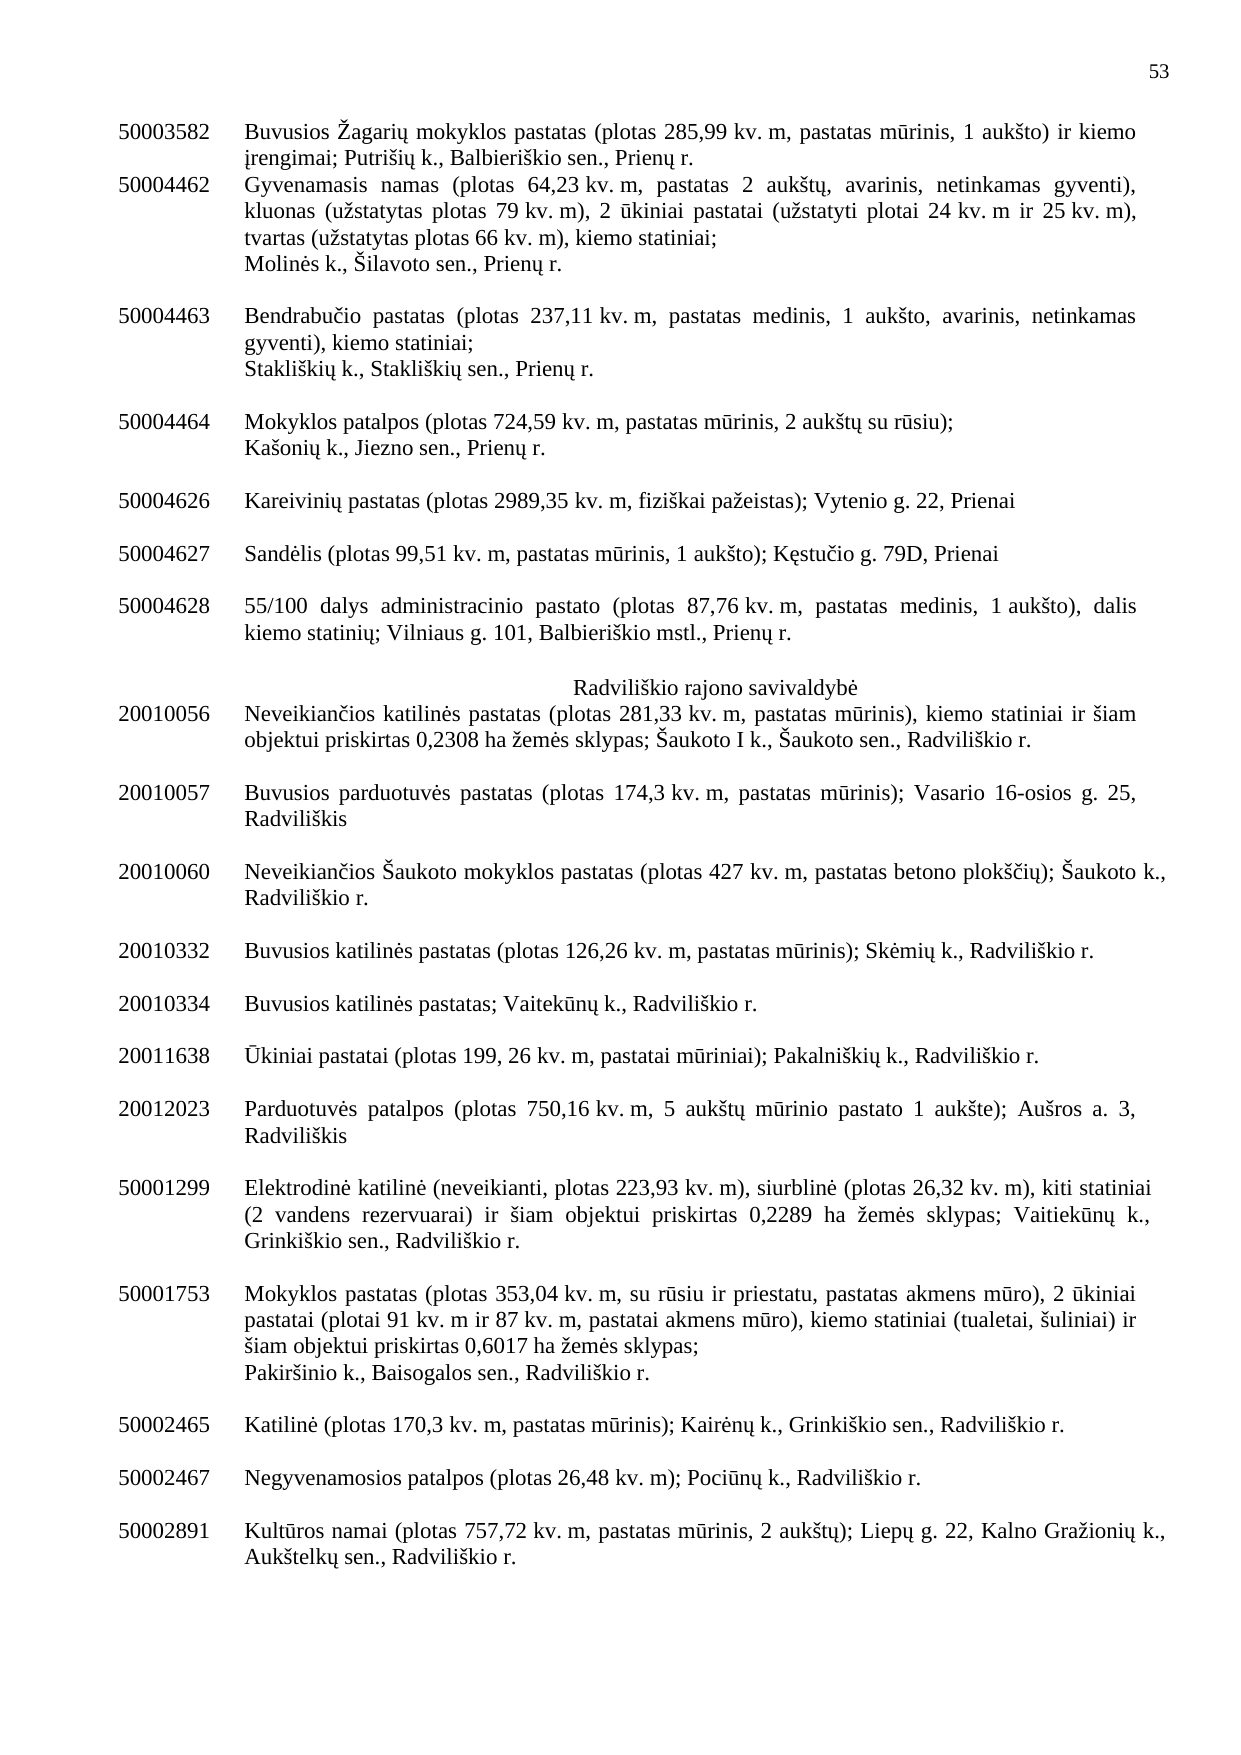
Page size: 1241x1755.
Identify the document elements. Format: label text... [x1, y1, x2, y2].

table_cell [1193, 1095, 1198, 1148]
table_cell Kultūros namai (plotas 757,72 kv. m, pastatas mūrinis, 2 aukštų); Liepų g. 22, Kalno Gražionių k., Aukštelkų sen., Radviliškio r. [233, 1517, 1178, 1570]
table_cell Kareivinių pastatas (plotas 2989,35 kv. m, fiziškai pažeistas); Vytenio g. 22, Prienai [233, 487, 1148, 513]
table_cell [1198, 753, 1240, 779]
table_cell [1198, 382, 1240, 408]
table_cell [1148, 303, 1163, 382]
table_cell [1178, 990, 1192, 1016]
table_cell [1193, 858, 1198, 911]
table_cell [1198, 171, 1240, 276]
table_cell Ūkiniai pastatai (plotas 199, 26 kv. m, pastatai mūriniai); Pakalniškių k., Radviliškio r. [233, 1043, 1148, 1069]
table_cell [1198, 276, 1240, 303]
table_cell 50002467 [101, 1464, 233, 1491]
table_cell 20010057 [101, 779, 233, 832]
table_cell Elektrodinė katilinė (neveikianti, plotas 223,93 kv. m), siurblinė (plotas 26,32 kv. m), kiti statiniai (2 vandens rezervuarai) ir šiam objektui priskirtas 0,2289 ha žemės sklypas; Vaitiekūnų k., Grinkiškio sen., Radviliškio r. [233, 1174, 1163, 1253]
table_cell [1198, 303, 1240, 382]
table_cell Buvusios parduotuvės pastatas (plotas 174,3 kv. m, pastatas mūrinis); Vasario 16-osios g. 25, Radviliškis [233, 779, 1148, 832]
table_cell [1198, 911, 1240, 937]
table_cell [1193, 303, 1198, 382]
table_cell 50004464 [101, 408, 233, 461]
table_cell [101, 645, 1198, 672]
table_cell [1198, 1464, 1240, 1491]
table_cell [1198, 1412, 1240, 1438]
table_cell [1163, 303, 1178, 382]
table_cell [1198, 1438, 1240, 1464]
table_cell [1198, 540, 1240, 566]
table_cell [1148, 700, 1163, 753]
table_cell [1193, 990, 1198, 1016]
table_cell [1148, 487, 1163, 513]
table_cell [1198, 937, 1240, 963]
table_cell [1198, 1385, 1240, 1412]
table_cell [1198, 487, 1240, 513]
table_cell Buvusios Žagarių mokyklos pastatas (plotas 285,99 kv. m, pastatas mūrinis, 1 aukšto) ir kiemo įrengimai; Putrišių k., Balbieriškio sen., Prienų r. [233, 118, 1148, 171]
table_cell [101, 514, 1198, 540]
table_cell [1198, 1517, 1240, 1570]
table_cell [1163, 1280, 1178, 1385]
table_cell [1163, 1412, 1178, 1438]
table_cell 20010060 [101, 858, 233, 911]
table_cell Neveikiančios Šaukoto mokyklos pastatas (plotas 427 kv. m, pastatas betono plokščių); Šaukoto k., Radviliškio r. [233, 858, 1178, 911]
table_cell [1198, 1570, 1240, 1596]
table_cell [1198, 990, 1240, 1016]
table_cell Neveikiančios katilinės pastatas (plotas 281,33 kv. m, pastatas mūrinis), kiemo statiniai ir šiam objektui priskirtas 0,2308 ha žemės sklypas; Šaukoto I k., Šaukoto sen., Radviliškio r. [233, 700, 1148, 753]
table_cell [101, 461, 1198, 487]
table_cell [1148, 1095, 1163, 1148]
table_cell [1198, 1254, 1240, 1280]
table_cell [1163, 540, 1178, 566]
table_cell [1178, 937, 1192, 963]
table_cell [1178, 171, 1192, 276]
table_cell 50002465 [101, 1412, 233, 1438]
table_cell Mokyklos pastatas (plotas 353,04 kv. m, su rūsiu ir priestatu, pastatas akmens mūro), 2 ūkiniai pastatai (plotai 91 kv. m ir 87 kv. m, pastatai akmens mūro), kiemo statiniai (tualetai, šuliniai) ir šiam objektui priskirtas 0,6017 ha žemės sklypas; Pakiršinio k., Baisogalos sen., Radviliškio r. [233, 1280, 1148, 1385]
table_cell Buvusios katilinės pastatas; Vaitekūnų k., Radviliškio r. [233, 990, 1148, 1016]
table_cell [1198, 674, 1240, 700]
table_cell [101, 566, 1198, 592]
table_cell [1148, 1464, 1163, 1491]
table_cell [1198, 1069, 1240, 1095]
table_cell 50004462 [101, 171, 233, 276]
table_cell [1178, 700, 1192, 753]
table_cell [1178, 118, 1192, 171]
table_cell [1163, 937, 1178, 963]
table_cell 20010334 [101, 990, 233, 1016]
table_cell [101, 1570, 1198, 1596]
table_cell [1163, 487, 1178, 513]
table_cell [1163, 593, 1178, 645]
table_cell [1148, 540, 1163, 566]
table_cell [1198, 779, 1240, 832]
table_cell 50003582 [101, 118, 233, 171]
table_cell [101, 1385, 1198, 1412]
table_cell [1163, 171, 1178, 276]
table_cell [1148, 1412, 1163, 1438]
table_cell [1198, 1491, 1240, 1517]
table_cell Radviliškio rajono savivaldybė [233, 674, 1198, 700]
table_cell Buvusios katilinės pastatas (plotas 126,26 kv. m, pastatas mūrinis); Skėmių k., Radviliškio r. [233, 937, 1148, 963]
table_cell [1193, 1280, 1198, 1385]
table_cell [1148, 118, 1163, 171]
table_cell [1178, 1464, 1192, 1491]
table_cell [1193, 1464, 1198, 1491]
table_cell 20011638 [101, 1043, 233, 1069]
table_cell [101, 1148, 1198, 1174]
table_cell Mokyklos patalpos (plotas 724,59 kv. m, pastatas mūrinis, 2 aukštų su rūsiu); Kašonių k., Jiezno sen., Prienų r. [233, 408, 1148, 461]
table_cell 20010056 [101, 700, 233, 753]
table_cell [1193, 171, 1198, 276]
table_cell [1193, 1174, 1198, 1253]
table_cell [1148, 779, 1163, 832]
table_cell [101, 753, 1198, 779]
table_cell [1193, 408, 1198, 461]
table_cell [101, 276, 1198, 303]
table_cell 50004626 [101, 487, 233, 513]
table_cell [1193, 1412, 1198, 1438]
table_cell [1178, 779, 1192, 832]
table_cell [1198, 1043, 1240, 1069]
table_cell [1198, 700, 1240, 753]
table_cell [1178, 1517, 1192, 1570]
table_cell [1163, 990, 1178, 1016]
table_cell [1198, 1016, 1240, 1043]
table_cell [1198, 1148, 1240, 1174]
table_cell [101, 964, 1198, 990]
table_cell [1148, 171, 1163, 276]
table_cell [1198, 832, 1240, 858]
table_cell [1178, 487, 1192, 513]
table_cell [1148, 593, 1163, 645]
table_cell [1163, 408, 1178, 461]
table_cell [1193, 1043, 1198, 1069]
table_cell [1178, 1280, 1192, 1385]
table_cell [1198, 964, 1240, 990]
table_cell [1148, 1280, 1163, 1385]
table_cell Parduotuvės patalpos (plotas 750,16 kv. m, 5 aukštų mūrinio pastato 1 aukšte); Aušros a. 3, Radviliškis [233, 1095, 1148, 1148]
table_cell [1178, 303, 1192, 382]
table_cell [1198, 118, 1240, 171]
table_cell [1178, 593, 1192, 645]
table_cell [1148, 937, 1163, 963]
table_cell [1193, 937, 1198, 963]
table_cell [1198, 858, 1240, 911]
table_cell 20012023 [101, 1095, 233, 1148]
table_cell [1193, 1517, 1198, 1570]
table_cell [1148, 408, 1163, 461]
table_cell [101, 1438, 1198, 1464]
table_cell [1193, 540, 1198, 566]
table_cell Gyvenamasis namas (plotas 64,23 kv. m, pastatas 2 aukštų, avarinis, netinkamas gyventi), kluonas (užstatytas plotas 79 kv. m), 2 ūkiniai pastatai (užstatyti plotai 24 kv. m ir 25 kv. m), tvartas (užstatytas plotas 66 kv. m), kiemo statiniai; Molinės k., Šilavoto sen., Prienų r. [233, 171, 1148, 276]
table_cell [101, 832, 1198, 858]
table_cell [101, 382, 1198, 408]
table_cell [1148, 990, 1163, 1016]
table_cell [1193, 593, 1198, 645]
table_cell [101, 1491, 1198, 1517]
table_cell 50004627 [101, 540, 233, 566]
table_cell [1163, 779, 1178, 832]
table_cell [1178, 1412, 1192, 1438]
table_cell 50002891 [101, 1517, 233, 1570]
table_cell [101, 1069, 1198, 1095]
table_cell [1198, 1280, 1240, 1385]
table_cell [1178, 408, 1192, 461]
table_cell Negyvenamosios patalpos (plotas 26,48 kv. m); Pociūnų k., Radviliškio r. [233, 1464, 1148, 1491]
table_cell 50004628 [101, 593, 233, 645]
table_cell [1148, 1043, 1163, 1069]
table_cell [101, 674, 233, 700]
table_cell 50004463 [101, 303, 233, 382]
table_cell [1163, 1095, 1178, 1148]
table_cell [1198, 645, 1240, 672]
table_cell [1193, 779, 1198, 832]
table_cell [1193, 118, 1198, 171]
table_cell [1198, 593, 1240, 645]
table_cell [1163, 1464, 1178, 1491]
table_cell 20010332 [101, 937, 233, 963]
table_cell [1178, 858, 1192, 911]
table_cell [1198, 566, 1240, 592]
table_cell 55/100 dalys administracinio pastato (plotas 87,76 kv. m, pastatas medinis, 1 aukšto), dalis kiemo statinių; Vilniaus g. 101, Balbieriškio mstl., Prienų r. [233, 593, 1148, 645]
table_cell [1198, 408, 1240, 461]
table_cell [1178, 1174, 1192, 1253]
table_cell [1163, 1043, 1178, 1069]
table_cell [1198, 461, 1240, 487]
table_cell [101, 1016, 1198, 1043]
table_cell [1178, 1095, 1192, 1148]
table_cell [1163, 118, 1178, 171]
table_cell [1193, 700, 1198, 753]
table_cell Sandėlis (plotas 99,51 kv. m, pastatas mūrinis, 1 aukšto); Kęstučio g. 79D, Prienai [233, 540, 1148, 566]
table_cell [1193, 487, 1198, 513]
table_cell [1178, 1043, 1192, 1069]
table_cell [1163, 700, 1178, 753]
table_cell Bendrabučio pastatas (plotas 237,11 kv. m, pastatas medinis, 1 aukšto, avarinis, netinkamas gyventi), kiemo statiniai; Stakliškių k., Stakliškių sen., Prienų r. [233, 303, 1148, 382]
table_cell [1163, 1174, 1178, 1253]
table_cell [1198, 514, 1240, 540]
table_cell Katilinė (plotas 170,3 kv. m, pastatas mūrinis); Kairėnų k., Grinkiškio sen., Radviliškio r. [233, 1412, 1148, 1438]
table_cell [1198, 1095, 1240, 1148]
table_cell 50001753 [101, 1280, 233, 1385]
table_cell [101, 911, 1198, 937]
table_cell [1178, 540, 1192, 566]
table_cell 50001299 [101, 1174, 233, 1253]
table_cell [1198, 1174, 1240, 1253]
table_cell [101, 1254, 1198, 1280]
